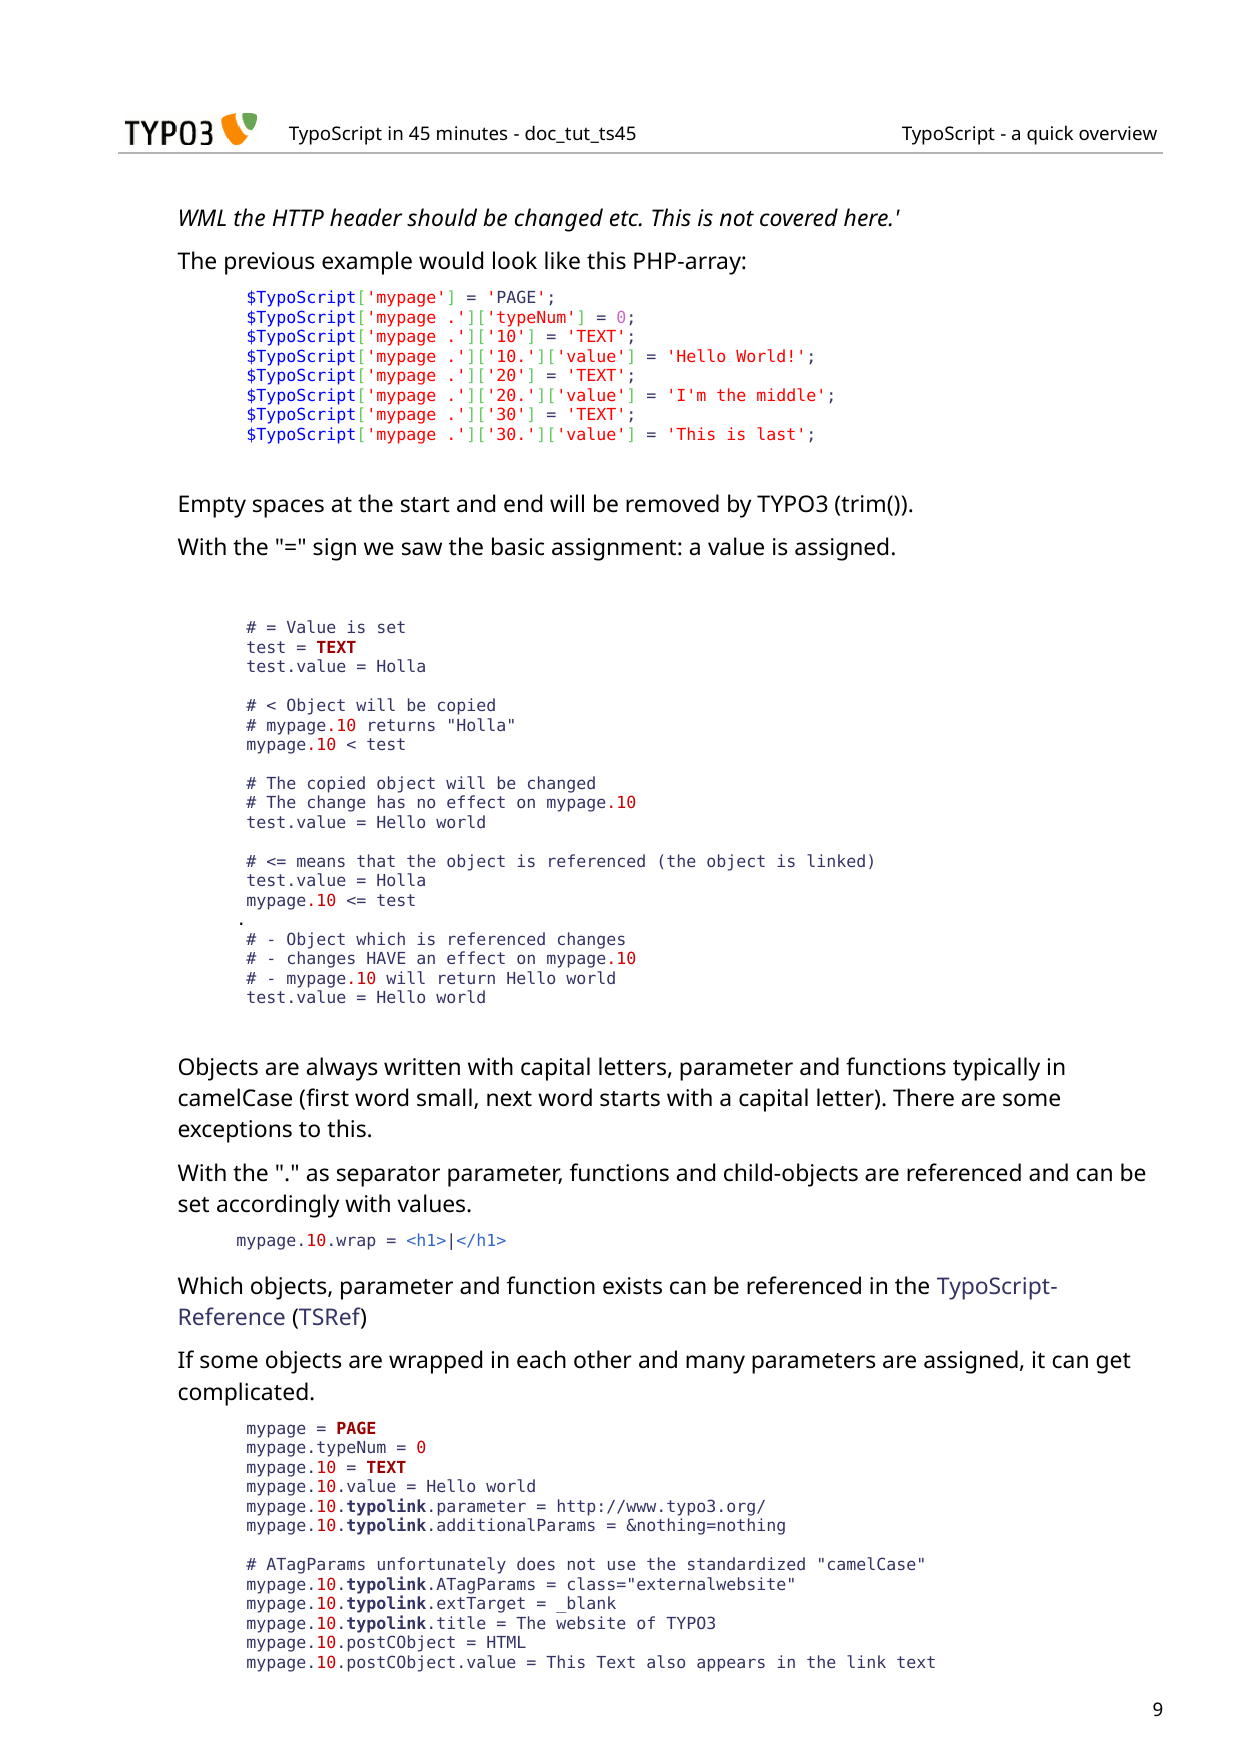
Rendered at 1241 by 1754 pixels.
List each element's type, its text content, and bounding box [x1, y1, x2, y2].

text $TypoScript['mypage .']['20'] = 'TEXT'; [236, 366, 1163, 386]
text # <= means that the object is referenced (the object is linked) [236, 852, 1163, 871]
text mypage.10.typolink.title = The website of TYPO3 [236, 1614, 1163, 1633]
text test.value = Holla [236, 657, 1163, 676]
text mypage.10 = TEXT [236, 1458, 1163, 1477]
text test.value = Hello world [236, 988, 1163, 1008]
text mypage.10.typolink.extTarget = _blank [236, 1594, 1163, 1614]
text test.value = Holla [236, 871, 1163, 891]
text mypage.10.typolink.additionalParams = &nothing=nothing [236, 1516, 1163, 1536]
text mypage.10.postCObject.value = This Text also appears in the link text [236, 1653, 1163, 1672]
text # = Value is set [236, 618, 1163, 637]
text mypage.typeNum = 0 [236, 1438, 1163, 1458]
text test = TEXT [236, 637, 1163, 657]
text mypage.10.postCObject = HTML [236, 1633, 1163, 1653]
text Objects are always written with capital letters, parameter and functions typically in camelCase (first word small, next word starts with a capital letter). There are some exceptions to this. [177, 1051, 1163, 1144]
text mypage.10.typolink.ATagParams = class="externalwebsite" [236, 1575, 1163, 1594]
text WML the HTTP header should be changed etc. This is not covered here.' [177, 202, 1163, 233]
text $TypoScript['mypage .']['10'] = 'TEXT'; [236, 327, 1163, 347]
text $TypoScript['mypage .']['typeNum'] = 0; [236, 308, 1163, 327]
text $TypoScript['mypage .']['30.']['value'] = 'This is last'; [236, 425, 1163, 444]
text mypage.10.value = Hello world [236, 1477, 1163, 1497]
text # < Object will be copied [236, 696, 1163, 715]
text The previous example would look like this PHP-array: [177, 245, 1163, 276]
text test.value = Hello world [236, 813, 1163, 832]
text # - changes HAVE an effect on mypage.10 [236, 949, 1163, 969]
text Which objects, parameter and function exists can be referenced in the TypoScript-Reference (TSRef) [177, 1270, 1163, 1332]
text $TypoScript['mypage'] = 'PAGE'; [236, 288, 1163, 308]
text # mypage.10 returns "Holla" [236, 715, 1163, 735]
text $TypoScript['mypage .']['30'] = 'TEXT'; [236, 405, 1163, 425]
text mypage.10 <= test [236, 891, 1163, 910]
text mypage.10.typolink.parameter = http://www.typo3.org/ [236, 1497, 1163, 1516]
text # - mypage.10 will return Hello world [236, 969, 1163, 988]
text With the "=" sign we saw the basic assignment: a value is assigned. [177, 531, 1163, 562]
text mypage = PAGE [236, 1419, 1163, 1438]
picture [124, 112, 260, 145]
text # The copied object will be changed [236, 774, 1163, 793]
text # ATagParams unfortunately does not use the standardized "camelCase" [236, 1555, 1163, 1575]
text mypage.10.wrap = <h1>|</h1> [236, 1231, 1163, 1251]
text # The change has no effect on mypage.10 [236, 793, 1163, 813]
text Empty spaces at the start and end will be removed by TYPO3 (trim()). [177, 488, 1163, 519]
text $TypoScript['mypage .']['10.']['value'] = 'Hello World!'; [236, 347, 1163, 366]
text If some objects are wrapped in each other and many parameters are assigned, it can get complicated. [177, 1344, 1163, 1407]
text $TypoScript['mypage .']['20.']['value'] = 'I'm the middle'; [236, 386, 1163, 405]
text mypage.10 < test [236, 735, 1163, 754]
text With the "." as separator parameter, functions and child-objects are referenced and can be set accordingly with values. [177, 1157, 1163, 1219]
text . [236, 910, 1163, 930]
text # - Object which is referenced changes [236, 930, 1163, 949]
